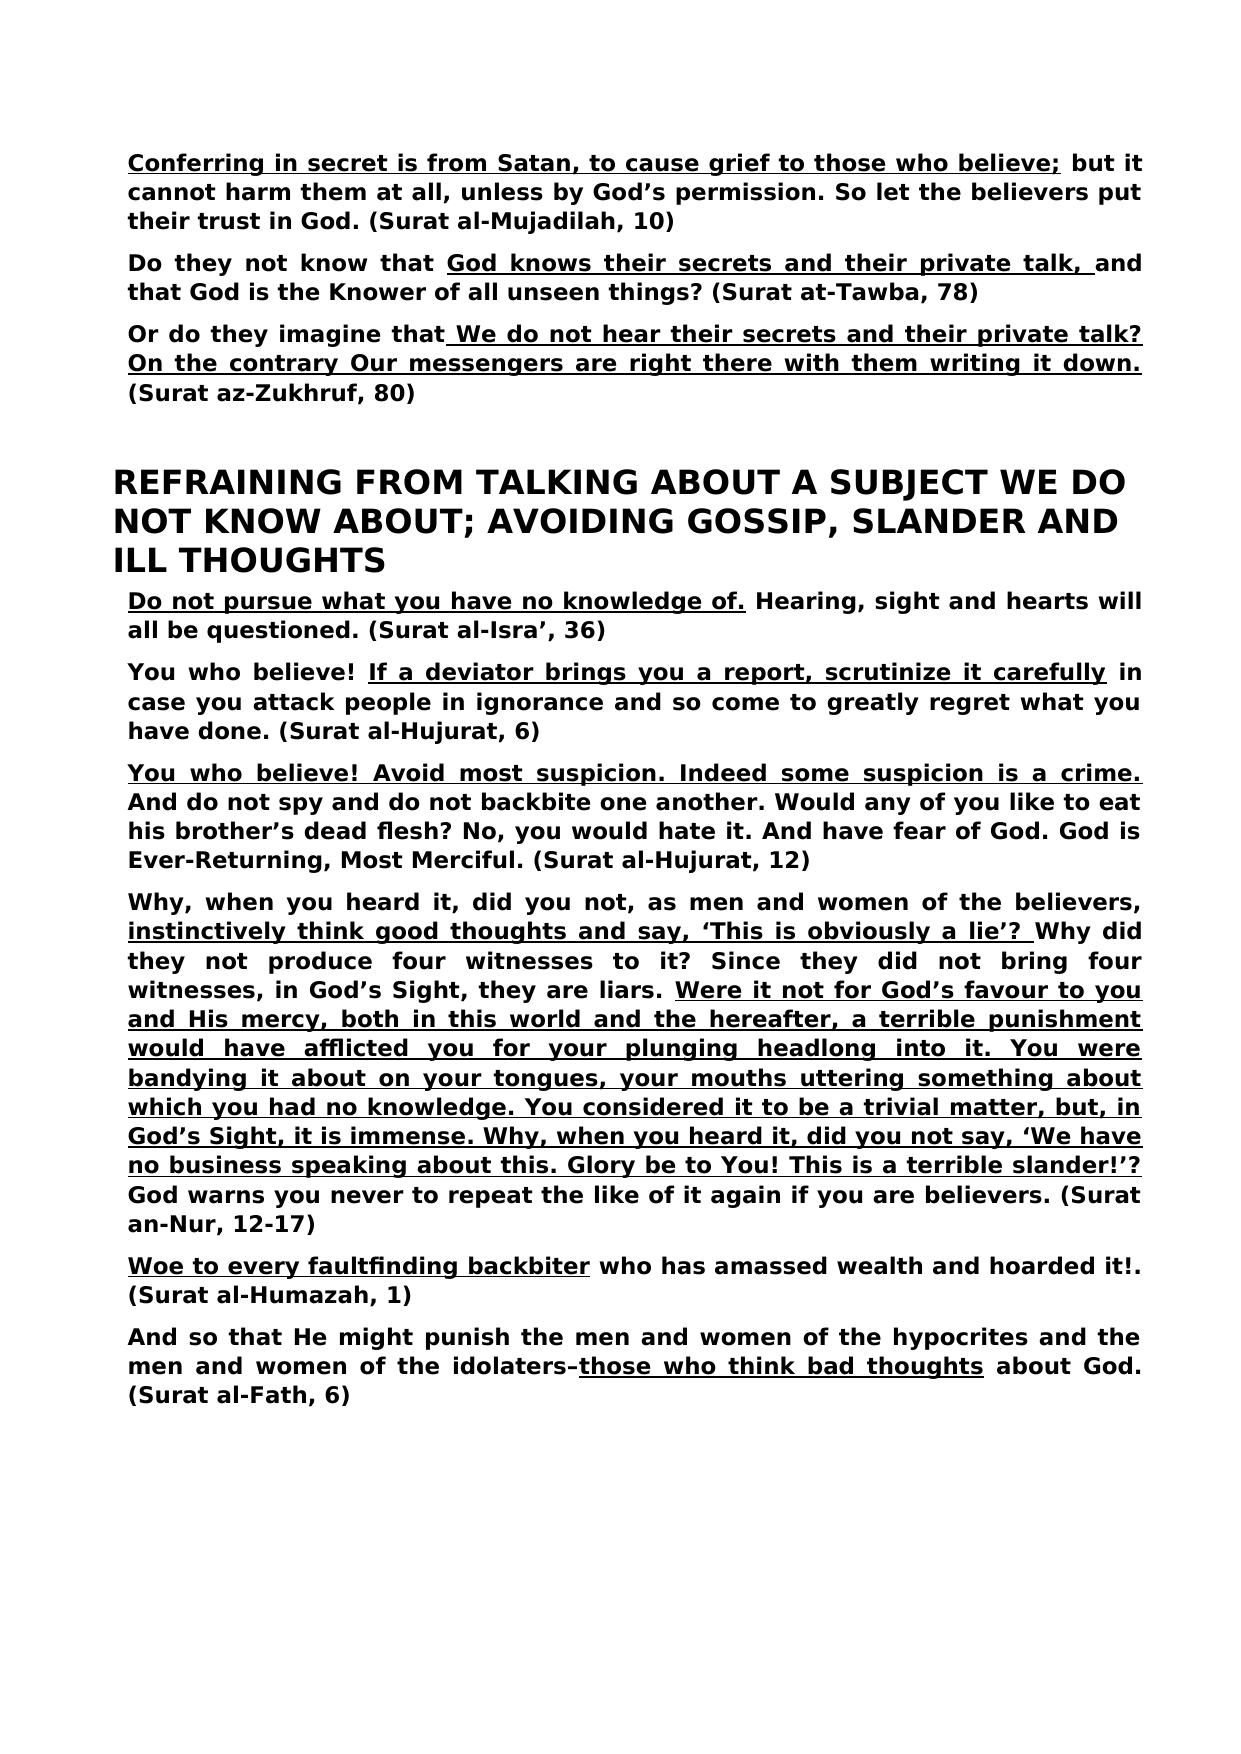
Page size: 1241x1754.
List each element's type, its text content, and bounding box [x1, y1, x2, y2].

text Conferring in secret is from Satan, to cause grief to those who believe; but it cannot harm them at all, unless by God’s permission. So let the believers put their trust in God. (Surat al-Mujadilah, 10) [127, 150, 1143, 235]
text You who believe! If a deviator brings you a report, scrutinize it carefully in case you attack people in ignorance and so come to greatly regret what you have done. (Surat al-Hujurat, 6) [127, 659, 1143, 744]
text Do not pursue what you have no knowledge of. Hearing, sight and hearts will all be questioned. (Surat al-Isra’, 36) [127, 588, 1143, 644]
text You who believe! Avoid most suspicion. Indeed some suspicion is a crime. [127, 760, 1143, 783]
text Woe to every faultfinding backbiter who has amassed wealth and hoarded it!. (Surat al-Humazah, 1) [127, 1253, 1143, 1309]
text would have afflicted you for your plunging headlong into it. You were bandying it about on your tongues, your mouths uttering something about [127, 1030, 1143, 1088]
subtitle REFRAINING FROM TALKING ABOUT A SUBJECT WE DO NOT KNOW ABOUT; AVOIDING GOSSIP, SLANDER AND ILL THOUGHTS [112, 463, 1165, 580]
text no business speaking about this. Glory be to You! This is a terrible slander!’? God warns you never to repeat the like of it again if you are believers. (Surat an-Nur, 12-17) [127, 1147, 1143, 1238]
text And do not spy and do not backbite one another. Would any of you like to eat his brother’s dead flesh? No, you would hate it. And have fear of God. God is Ever-Returning, Most Merciful. (Surat al-Hujurat, 12) [127, 784, 1143, 874]
text And so that He might punish the men and women of the hypocrites and the men and women of the idolaters–those who think bad thoughts about God. (Surat al-Fath, 6) [127, 1324, 1143, 1409]
text Or do they imagine that We do not hear their secrets and their private talk? On the contrary Our messengers are right there with them writing it down. (Surat az-Zukhruf, 80) [127, 321, 1143, 407]
text Do they not know that God knows their secrets and their private talk, and that God is the Knower of all unseen things? (Surat at-Tawba, 78) [127, 250, 1143, 306]
text which you had no knowledge. You considered it to be a trivial matter, but, in God’s Sight, it is immense. Why, when you heard it, did you not say, ‘We have [127, 1089, 1143, 1146]
text Why, when you heard it, did you not, as men and women of the believers, instinctively think good thoughts and say, ‘This is obviously a lie’? Why did they not produce four witnesses to it? Since they did not bring four witnesses, in God’s Sight, they are liars. Were it not for God’s favour to you and His mercy, both in this world and the hereafter, a terrible punishment [127, 889, 1143, 1029]
